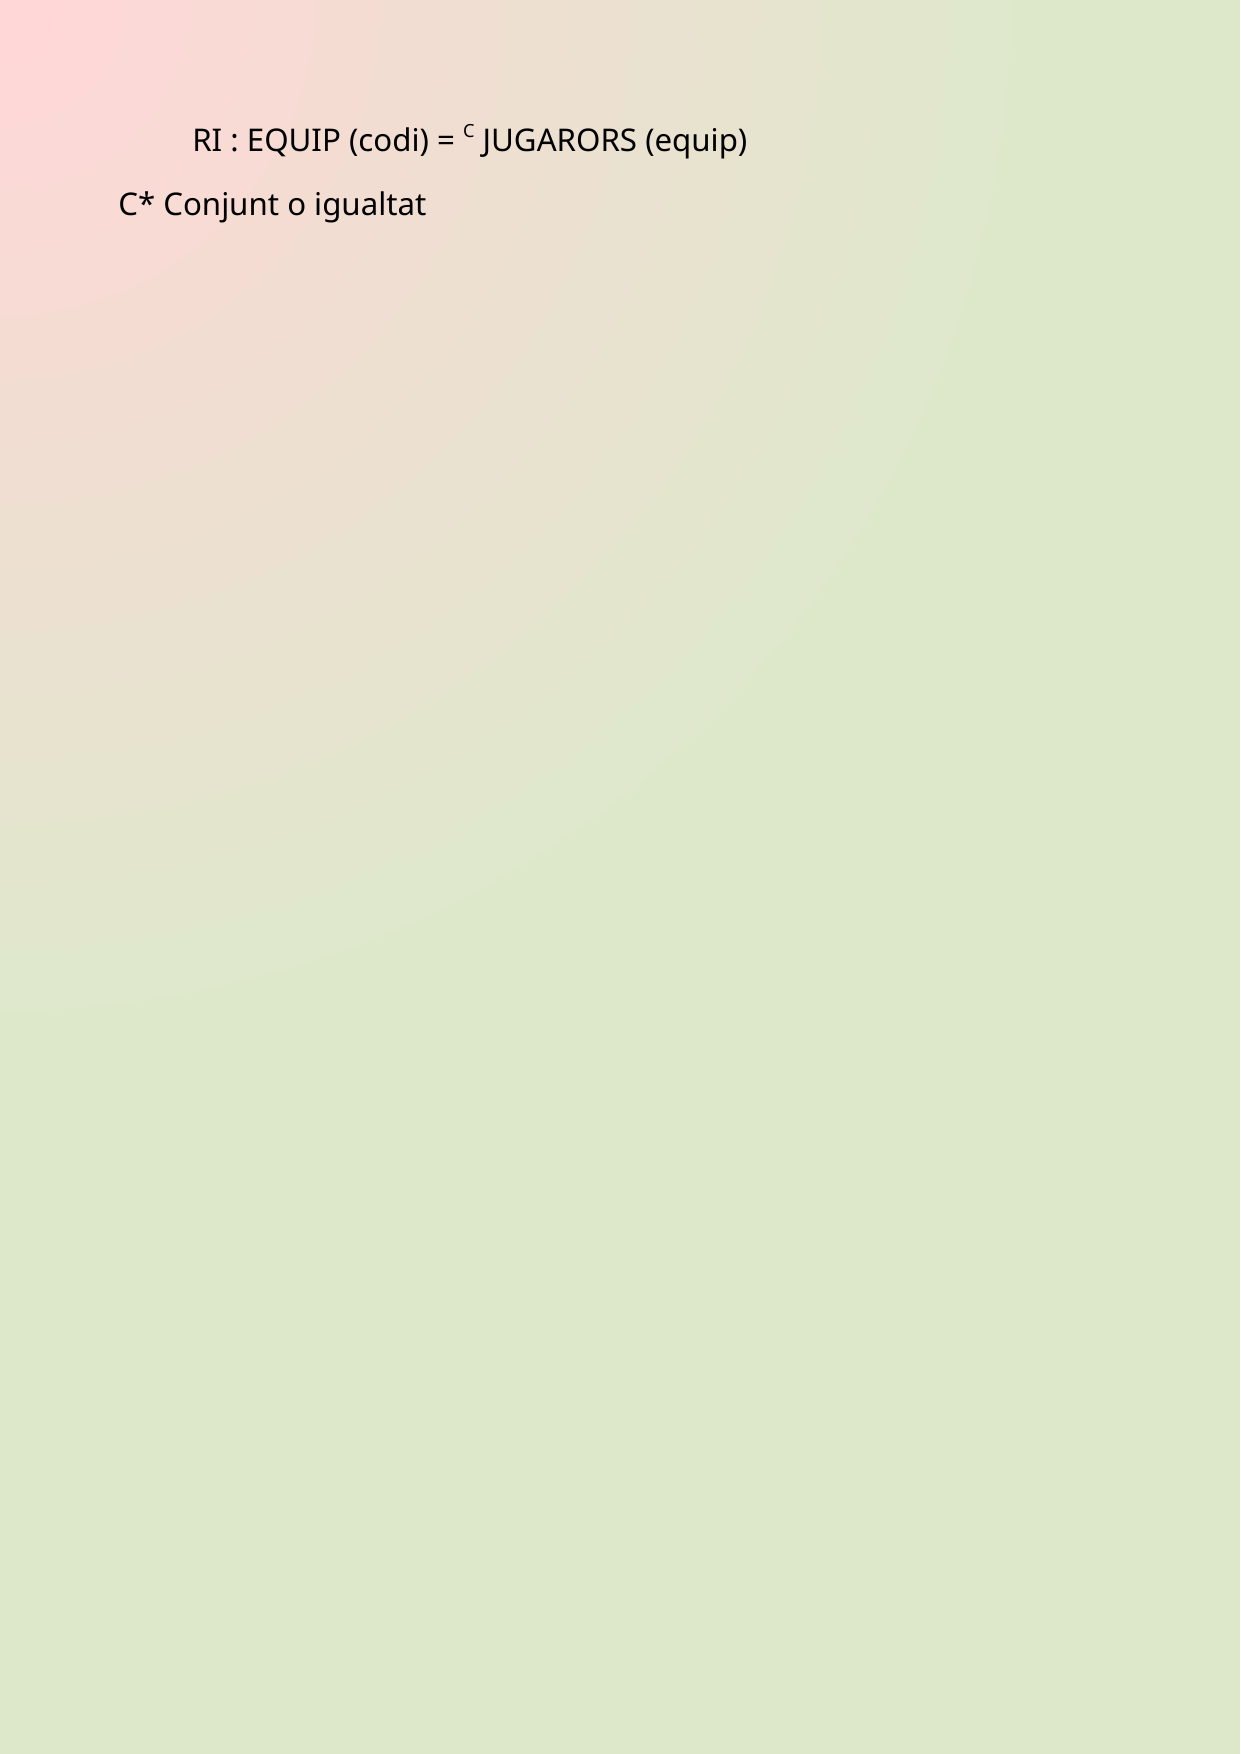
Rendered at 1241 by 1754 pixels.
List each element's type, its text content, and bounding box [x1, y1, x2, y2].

text C* Conjunt o igualtat [118, 182, 1122, 224]
text RI : EQUIP (codi) = C JUGARORS (equip) [118, 118, 1122, 161]
